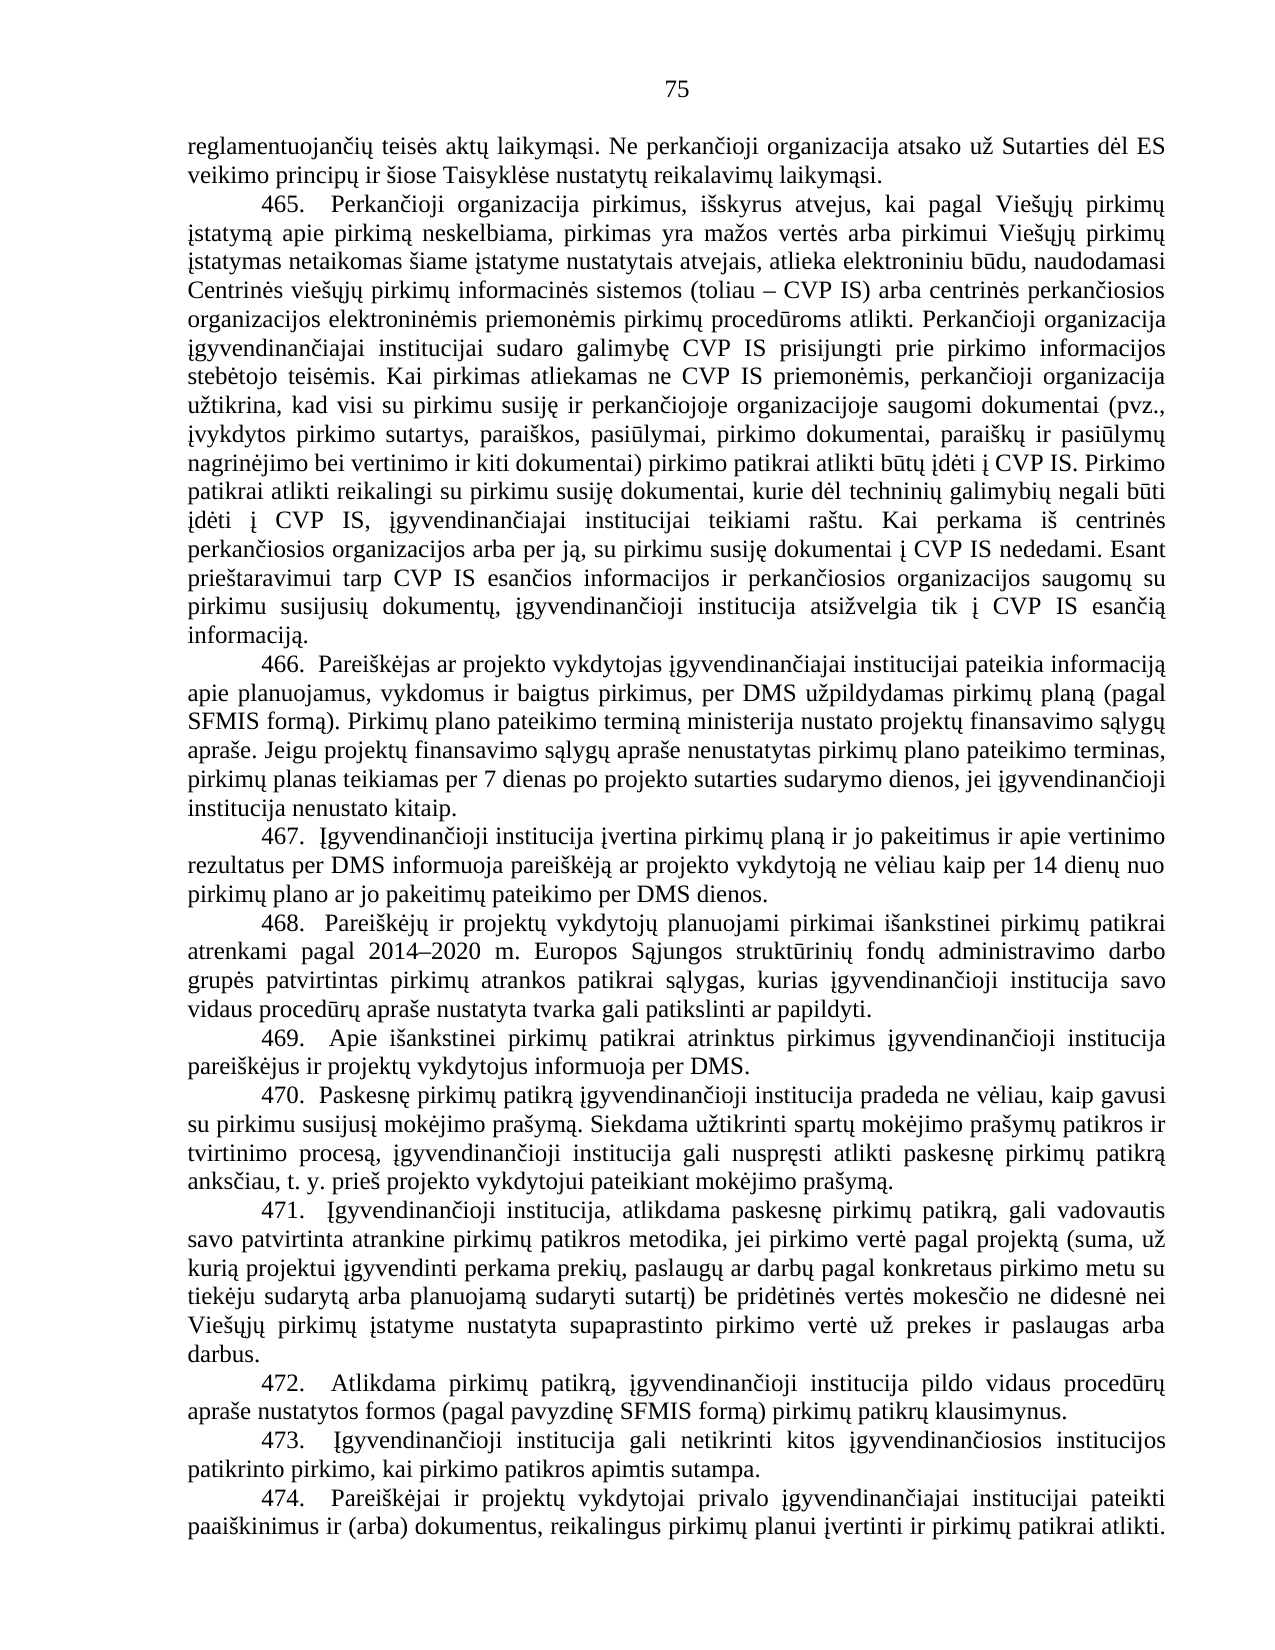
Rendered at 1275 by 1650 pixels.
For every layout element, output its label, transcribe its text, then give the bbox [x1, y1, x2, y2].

text 472. Atlikdama pirkimų patikrą, įgyvendinančioji institucija pildo vidaus procedūrų apraše nustatytos formos (pagal pavyzdinę SFMIS formą) pirkimų patikrų klausimynus. [187, 1368, 1167, 1425]
text 466. Pareiškėjas ar projekto vykdytojas įgyvendinančiajai institucijai pateikia informaciją apie planuojamus, vykdomus ir baigtus pirkimus, per DMS užpildydamas pirkimų planą (pagal SFMIS formą). Pirkimų plano pateikimo terminą ministerija nustato projektų finansavimo sąlygų apraše. Jeigu projektų finansavimo sąlygų apraše nenustatytas pirkimų plano pateikimo terminas, pirkimų planas teikiamas per 7 dienas po projekto sutarties sudarymo dienos, jei įgyvendinančioji institucija nenustato kitaip. [187, 649, 1167, 821]
text 468. Pareiškėjų ir projektų vykdytojų planuojami pirkimai išankstinei pirkimų patikrai atrenkami pagal 2014–2020 m. Europos Sąjungos struktūrinių fondų administravimo darbo grupės patvirtintas pirkimų atrankos patikrai sąlygas, kurias įgyvendinančioji institucija savo vidaus procedūrų apraše nustatyta tvarka gali patikslinti ar papildyti. [187, 908, 1167, 1023]
text 469. Apie išankstinei pirkimų patikrai atrinktus pirkimus įgyvendinančioji institucija pareiškėjus ir projektų vykdytojus informuoja per DMS. [187, 1023, 1167, 1080]
text 474. Pareiškėjai ir projektų vykdytojai privalo įgyvendinančiajai institucijai pateikti paaiškinimus ir (arba) dokumentus, reikalingus pirkimų planui įvertinti ir pirkimų patikrai atlikti. [187, 1483, 1167, 1540]
text 473. Įgyvendinančioji institucija gali netikrinti kitos įgyvendinančiosios institucijos patikrinto pirkimo, kai pirkimo patikros apimtis sutampa. [187, 1425, 1167, 1483]
text 465. Perkančioji organizacija pirkimus, išskyrus atvejus, kai pagal Viešųjų pirkimų įstatymą apie pirkimą neskelbiama, pirkimas yra mažos vertės arba pirkimui Viešųjų pirkimų įstatymas netaikomas šiame įstatyme nustatytais atvejais, atlieka elektroniniu būdu, naudodamasi Centrinės viešųjų pirkimų informacinės sistemos (toliau – CVP IS) arba centrinės perkančiosios organizacijos elektroninėmis priemonėmis pirkimų procedūroms atlikti. Perkančioji organizacija įgyvendinančiajai institucijai sudaro galimybę CVP IS prisijungti prie pirkimo informacijos stebėtojo teisėmis. Kai pirkimas atliekamas ne CVP IS priemonėmis, perkančioji organizacija užtikrina, kad visi su pirkimu susiję ir perkančiojoje organizacijoje saugomi dokumentai (pvz., įvykdytos pirkimo sutartys, paraiškos, pasiūlymai, pirkimo dokumentai, paraiškų ir pasiūlymų nagrinėjimo bei vertinimo ir kiti dokumentai) pirkimo patikrai atlikti būtų įdėti į CVP IS. Pirkimo patikrai atlikti reikalingi su pirkimu susiję dokumentai, kurie dėl techninių galimybių negali būti įdėti į CVP IS, įgyvendinančiajai institucijai teikiami raštu. Kai perkama iš centrinės perkančiosios organizacijos arba per ją, su pirkimu susiję dokumentai į CVP IS nededami. Esant prieštaravimui tarp CVP IS esančios informacijos ir perkančiosios organizacijos saugomų su pirkimu susijusių dokumentų, įgyvendinančioji institucija atsižvelgia tik į CVP IS esančią informaciją. [187, 189, 1167, 649]
text 470. Paskesnę pirkimų patikrą įgyvendinančioji institucija pradeda ne vėliau, kaip gavusi su pirkimu susijusį mokėjimo prašymą. Siekdama užtikrinti spartų mokėjimo prašymų patikros ir tvirtinimo procesą, įgyvendinančioji institucija gali nuspręsti atlikti paskesnę pirkimų patikrą anksčiau, t. y. prieš projekto vykdytojui pateikiant mokėjimo prašymą. [187, 1080, 1167, 1195]
text 467. Įgyvendinančioji institucija įvertina pirkimų planą ir jo pakeitimus ir apie vertinimo rezultatus per DMS informuoja pareiškėją ar projekto vykdytoją ne vėliau kaip per 14 dienų nuo pirkimų plano ar jo pakeitimų pateikimo per DMS dienos. [187, 821, 1167, 908]
text reglamentuojančių teisės aktų laikymąsi. Ne perkančioji organizacija atsako už Sutarties dėl ES veikimo principų ir šiose Taisyklėse nustatytų reikalavimų laikymąsi. [187, 131, 1167, 189]
text 471. Įgyvendinančioji institucija, atlikdama paskesnę pirkimų patikrą, gali vadovautis savo patvirtinta atrankine pirkimų patikros metodika, jei pirkimo vertė pagal projektą (suma, už kurią projektui įgyvendinti perkama prekių, paslaugų ar darbų pagal konkretaus pirkimo metu su tiekėju sudarytą arba planuojamą sudaryti sutartį) be pridėtinės vertės mokesčio ne didesnė nei Viešųjų pirkimų įstatyme nustatyta supaprastinto pirkimo vertė už prekes ir paslaugas arba darbus. [187, 1195, 1167, 1368]
